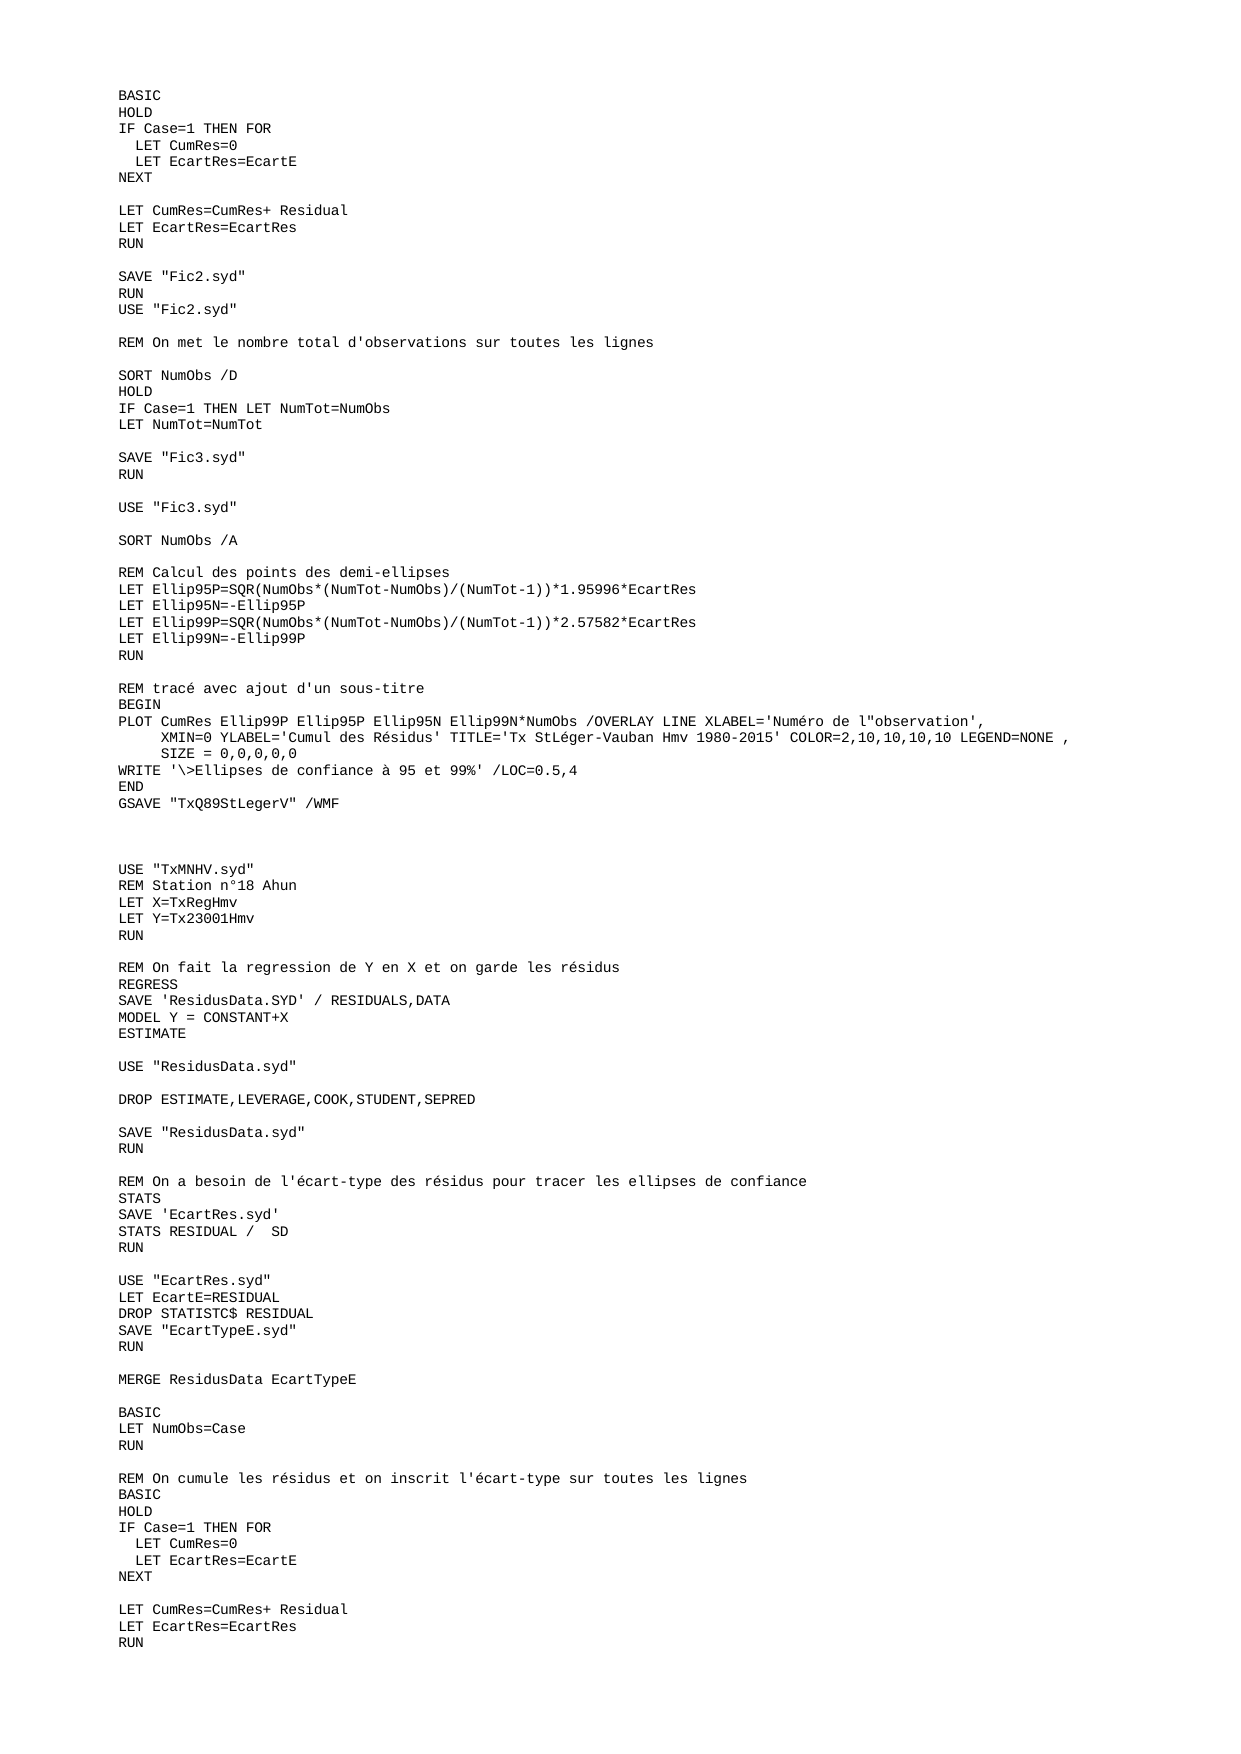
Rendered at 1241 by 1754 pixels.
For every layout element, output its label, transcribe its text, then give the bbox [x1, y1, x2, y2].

text XMIN=0 YLABEL='Cumul des Résidus' TITLE='Tx StLéger-Vauban Hmv 1980-2015' COLOR=2,10,10,10,10 LEGEND=NONE , [118, 730, 1122, 747]
text LET CumRes=CumRes+ Residual [118, 204, 1122, 220]
text SORT NumObs /A [118, 533, 1122, 549]
text LET Y=Tx23001Hmv [118, 911, 1122, 928]
text PLOT CumRes Ellip99P Ellip95P Ellip95N Ellip99N*NumObs /OVERLAY LINE XLABEL='Numéro de l"observation', [118, 714, 1122, 730]
text RUN [118, 286, 1122, 302]
text RUN [118, 237, 1122, 253]
text RUN [118, 648, 1122, 664]
text LET Ellip95P=SQR(NumObs*(NumTot-NumObs)/(NumTot-1))*1.95996*EcartRes [118, 582, 1122, 599]
text HOLD [118, 1504, 1122, 1520]
text USE "ResidusData.syd" [118, 1059, 1122, 1076]
text STATS RESIDUAL / SD [118, 1224, 1122, 1241]
text LET EcartE=RESIDUAL [118, 1290, 1122, 1306]
text LET EcartRes=EcartRes [118, 1619, 1122, 1636]
text MODEL Y = CONSTANT+X [118, 1010, 1122, 1027]
text RUN [118, 1142, 1122, 1158]
text USE "TxMNHV.syd" [118, 862, 1122, 878]
text USE "Fic3.syd" [118, 500, 1122, 516]
text GSAVE "TxQ89StLegerV" /WMF [118, 796, 1122, 813]
text SAVE 'EcartRes.syd' [118, 1208, 1122, 1224]
text RUN [118, 1438, 1122, 1454]
text LET NumTot=NumTot [118, 418, 1122, 434]
text LET X=TxRegHmv [118, 895, 1122, 911]
text SAVE "Fic2.syd" [118, 269, 1122, 286]
text LET CumRes=CumRes+ Residual [118, 1603, 1122, 1619]
text DROP ESTIMATE,LEVERAGE,COOK,STUDENT,SEPRED [118, 1092, 1122, 1109]
text RUN [118, 928, 1122, 944]
text NEXT [118, 171, 1122, 187]
text LET CumRes=0 [118, 1537, 1122, 1553]
text LET Ellip99N=-Ellip99P [118, 632, 1122, 648]
text USE "EcartRes.syd" [118, 1273, 1122, 1290]
text LET Ellip95N=-Ellip95P [118, 599, 1122, 615]
text MERGE ResidusData EcartTypeE [118, 1372, 1122, 1389]
text RUN [118, 1339, 1122, 1356]
text REM Station n°18 Ahun [118, 878, 1122, 895]
text NEXT [118, 1570, 1122, 1586]
text REM Calcul des points des demi-ellipses [118, 566, 1122, 582]
text ESTIMATE [118, 1027, 1122, 1043]
text BASIC [118, 88, 1122, 105]
text STATS [118, 1191, 1122, 1208]
text LET NumObs=Case [118, 1422, 1122, 1438]
text SAVE "Fic3.syd" [118, 451, 1122, 467]
text BASIC [118, 1487, 1122, 1504]
text SAVE 'ResidusData.SYD' / RESIDUALS,DATA [118, 994, 1122, 1010]
text DROP STATISTC$ RESIDUAL [118, 1306, 1122, 1323]
text REGRESS [118, 977, 1122, 994]
text LET Ellip99P=SQR(NumObs*(NumTot-NumObs)/(NumTot-1))*2.57582*EcartRes [118, 615, 1122, 632]
text IF Case=1 THEN FOR [118, 1520, 1122, 1537]
text END [118, 780, 1122, 796]
text WRITE '\>Ellipses de confiance à 95 et 99%' /LOC=0.5,4 [118, 763, 1122, 780]
text REM On cumule les résidus et on inscrit l'écart-type sur toutes les lignes [118, 1471, 1122, 1487]
text LET EcartRes=EcartE [118, 1553, 1122, 1570]
text REM On a besoin de l'écart-type des résidus pour tracer les ellipses de confiance [118, 1175, 1122, 1191]
text REM tracé avec ajout d'un sous-titre [118, 681, 1122, 697]
text REM On fait la regression de Y en X et on garde les résidus [118, 961, 1122, 977]
text LET CumRes=0 [118, 138, 1122, 154]
text IF Case=1 THEN FOR [118, 121, 1122, 138]
text HOLD [118, 105, 1122, 121]
text USE "Fic2.syd" [118, 302, 1122, 319]
text RUN [118, 467, 1122, 483]
text SAVE "ResidusData.syd" [118, 1125, 1122, 1142]
text BASIC [118, 1405, 1122, 1422]
text RUN [118, 1241, 1122, 1257]
text REM On met le nombre total d'observations sur toutes les lignes [118, 335, 1122, 352]
text SIZE = 0,0,0,0,0 [118, 747, 1122, 763]
text RUN [118, 1636, 1122, 1652]
text HOLD [118, 385, 1122, 401]
text IF Case=1 THEN LET NumTot=NumObs [118, 401, 1122, 418]
text LET EcartRes=EcartRes [118, 220, 1122, 237]
text LET EcartRes=EcartE [118, 154, 1122, 171]
text SORT NumObs /D [118, 368, 1122, 385]
text SAVE "EcartTypeE.syd" [118, 1323, 1122, 1339]
text BEGIN [118, 697, 1122, 714]
